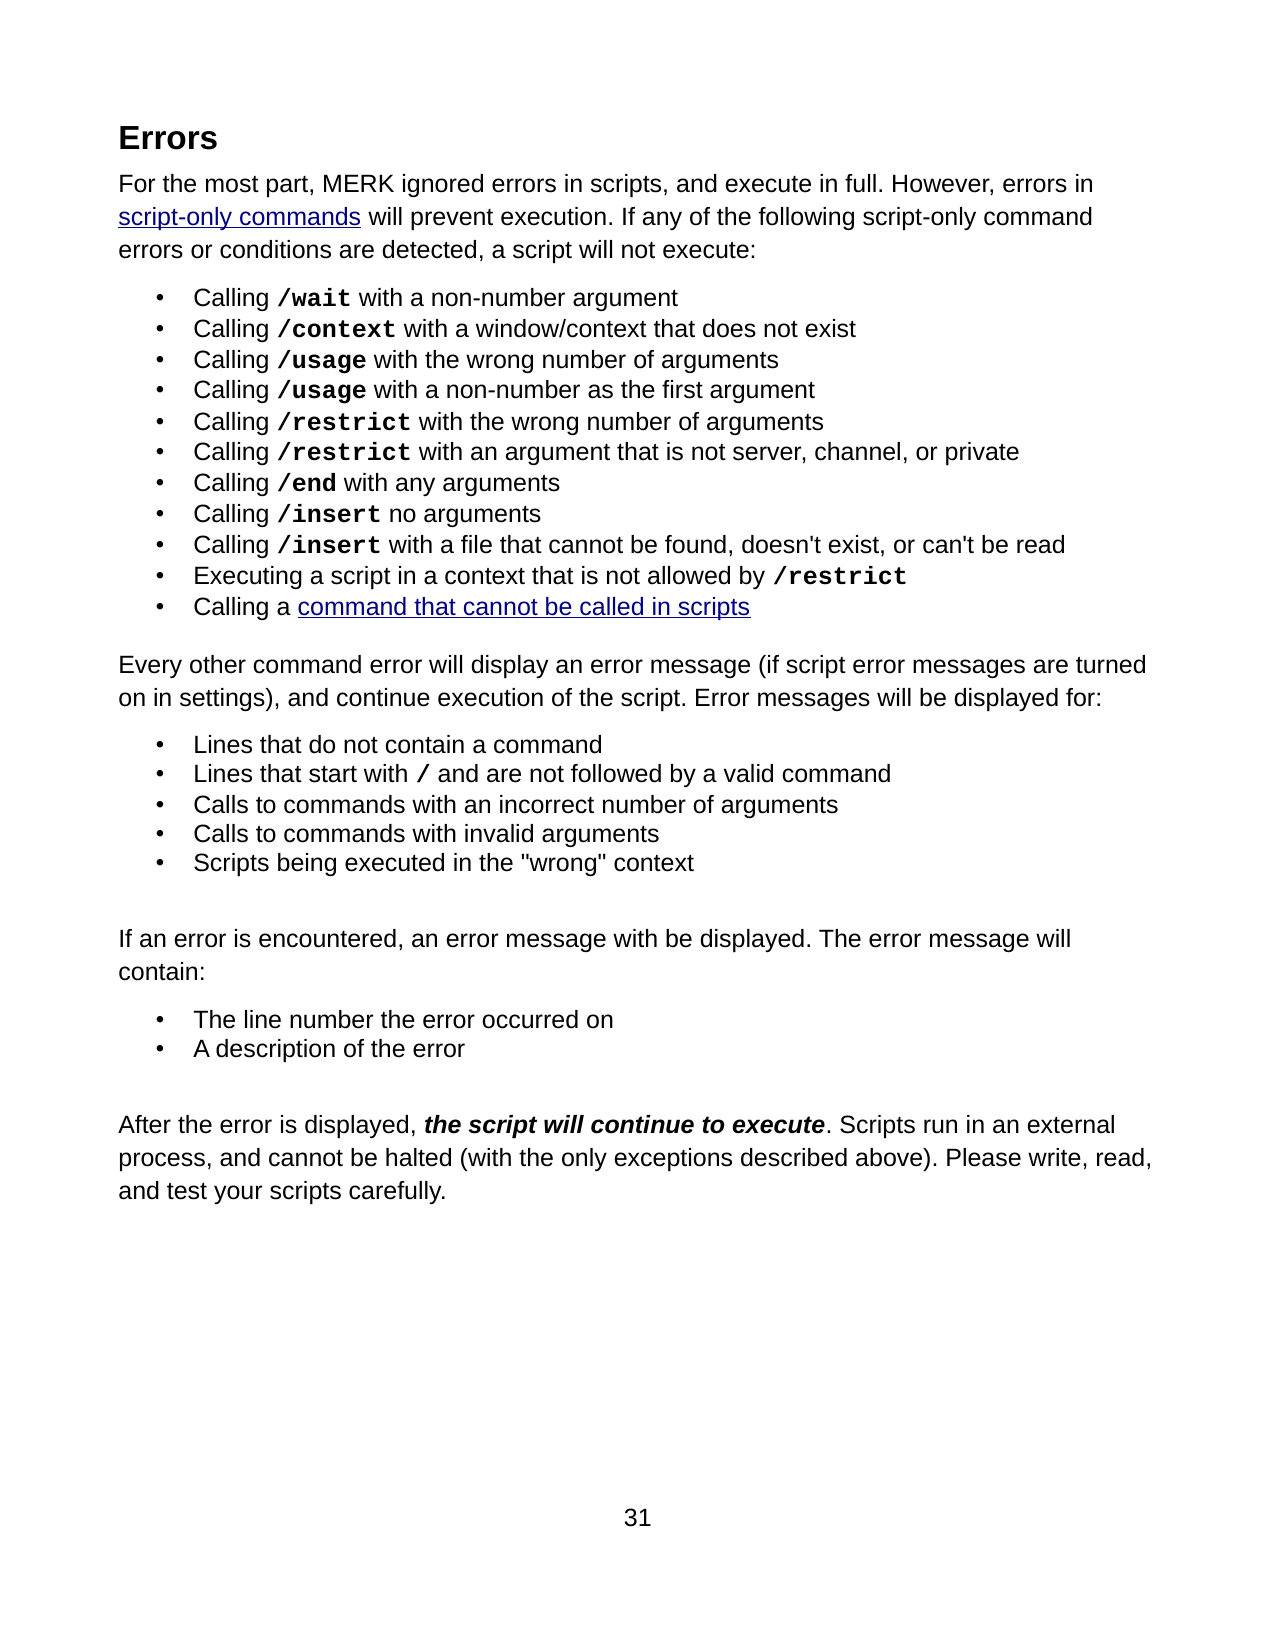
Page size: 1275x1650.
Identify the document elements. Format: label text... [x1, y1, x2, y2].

list Calling a command that cannot be called in scripts [156, 592, 1157, 621]
subtitle Errors [118, 118, 1157, 157]
list Scripts being executed in the "wrong" context [156, 848, 1157, 877]
text If an error is encountered, an error message with be displayed. The error message will contain: [118, 924, 1157, 986]
list Calling /wait with a non-number argument [156, 283, 1157, 314]
list A description of the error [156, 1034, 1157, 1063]
text After the error is displayed, the script will continue to execute. Scripts run in an external process, and cannot be halted (with the only exceptions described above). Please write, read, and test your scripts carefully. [118, 1110, 1157, 1205]
list Calling /usage with a non-number as the first argument [156, 376, 1157, 406]
list Calling /usage with the wrong number of arguments [156, 344, 1157, 376]
list Calling /restrict with an argument that is not server, channel, or private [156, 437, 1157, 468]
list Lines that start with / and are not followed by a valid command [156, 759, 1157, 790]
list Calling /context with a window/context that does not exist [156, 314, 1157, 344]
list Calling /insert with a file that cannot be found, doesn't exist, or can't be read [156, 530, 1157, 561]
text Every other command error will display an error message (if script error messages are turned on in settings), and continue execution of the script. Error messages will be displayed for: [118, 650, 1157, 711]
list Calling /insert no arguments [156, 499, 1157, 530]
list Calling /end with any arguments [156, 468, 1157, 499]
list Executing a script in a context that is not allowed by /restrict [156, 561, 1157, 592]
list Calling /restrict with the wrong number of arguments [156, 406, 1157, 437]
list The line number the error occurred on [156, 1005, 1157, 1034]
list Calls to commands with an incorrect number of arguments [156, 790, 1157, 819]
list Lines that do not contain a command [156, 730, 1157, 759]
text For the most part, MERK ignored errors in scripts, and execute in full. However, errors in script-only commands will prevent execution. If any of the following script-only command errors or conditions are detected, a script will not execute: [118, 169, 1157, 264]
list Calls to commands with invalid arguments [156, 819, 1157, 848]
